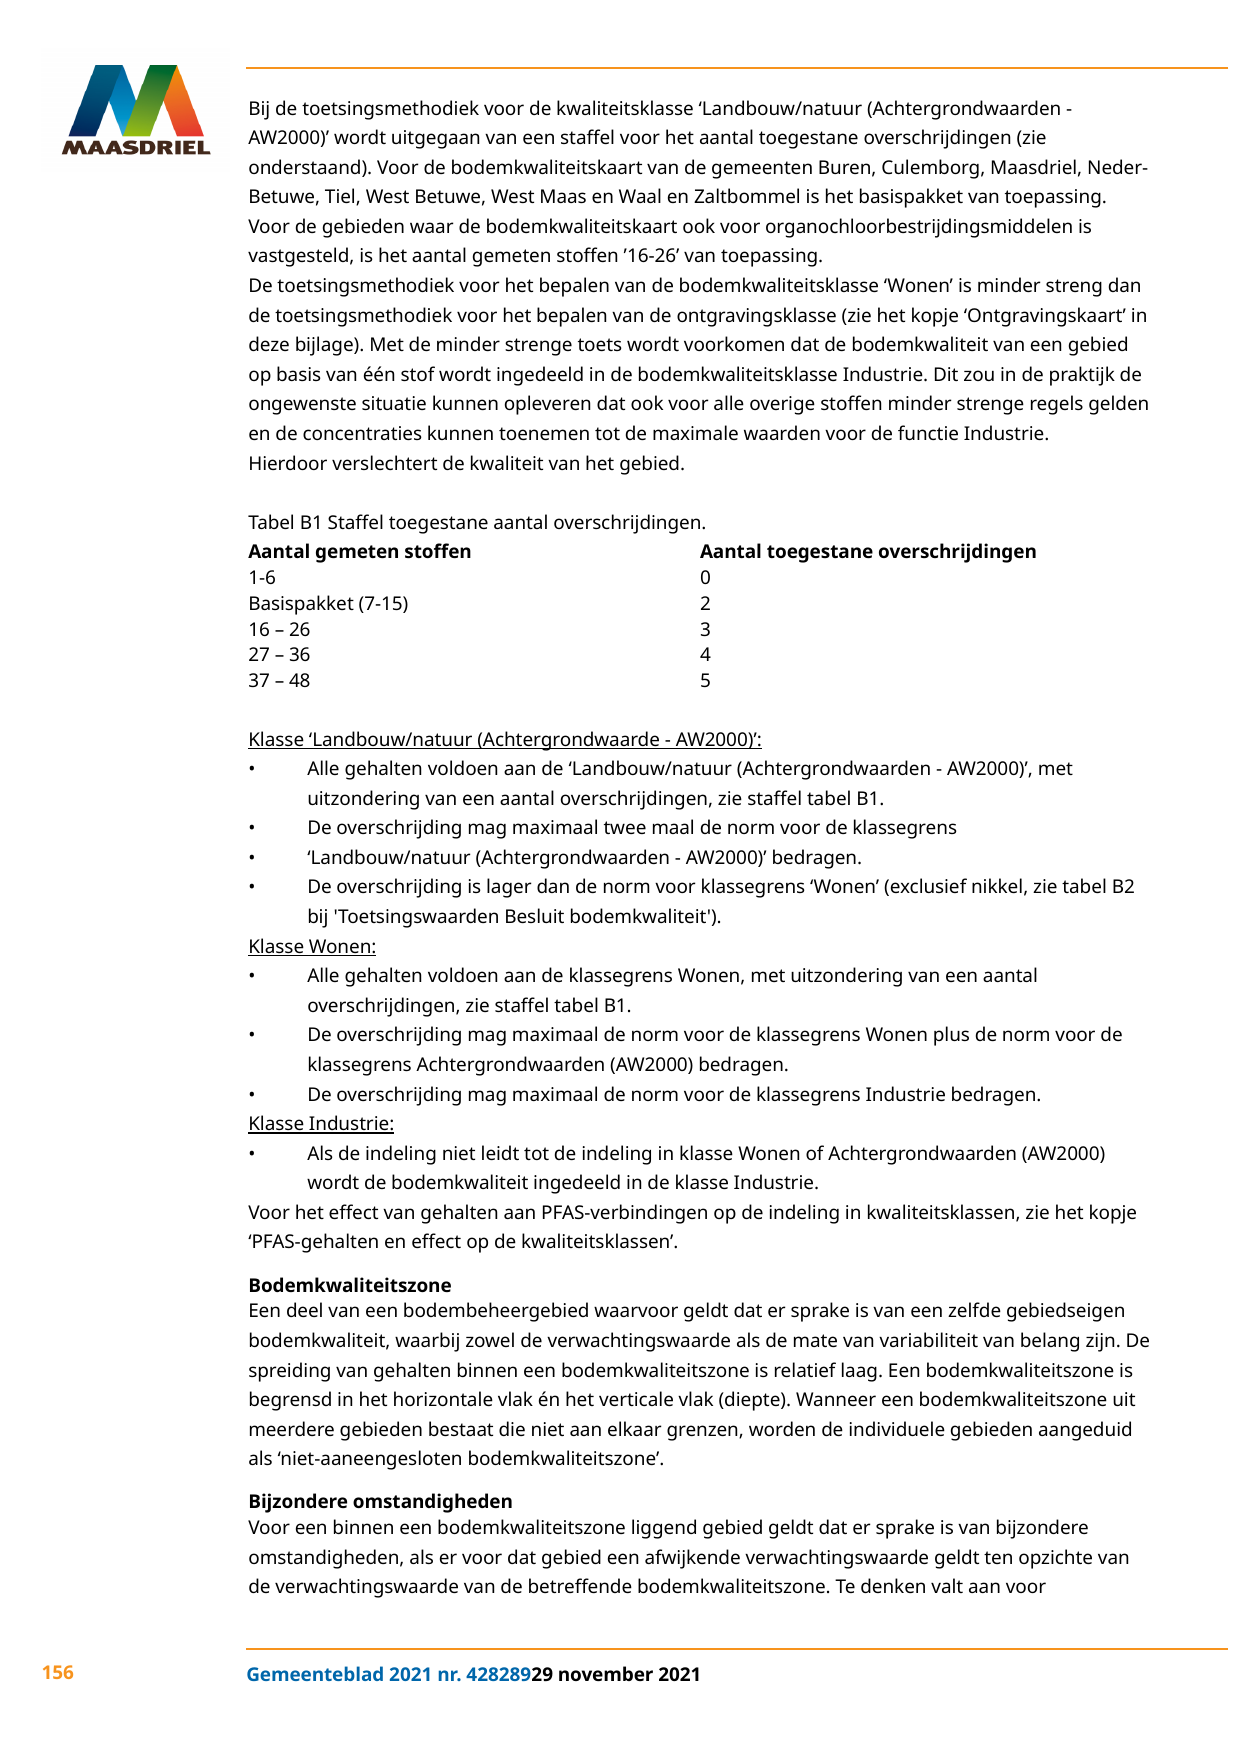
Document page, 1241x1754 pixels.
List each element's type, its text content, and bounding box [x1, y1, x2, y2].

text Klasse ‘Landbouw/natuur (Achtergrondwaarde - AW2000)’: [248, 726, 1152, 752]
list Alle gehalten voldoen aan de ‘Landbouw/natuur (Achtergrondwaarden - AW2000)’, met uitzondering van een aantal overschrijdingen, zie staffel tabel B1. [248, 755, 1152, 811]
text Klasse Industrie: [248, 1110, 1152, 1136]
list Alle gehalten voldoen aan de klassegrens Wonen, met uitzondering van een aantal overschrijdingen, zie staffel tabel B1. [248, 962, 1152, 1018]
list ‘Landbouw/natuur (Achtergrondwaarden - AW2000)’ bedragen. [248, 844, 1152, 870]
text De toetsingsmethodiek voor het bepalen van de bodemkwaliteitsklasse ‘Wonen’ is minder streng dan de toetsingsmethodiek voor het bepalen van de ontgravingsklasse (zie het kopje ‘Ontgravingskaart’ in deze bijlage). Met de minder strenge toets wordt voorkomen dat de bodemkwaliteit van een gebied op basis van één stof wordt ingedeeld in de bodemkwaliteitsklasse Industrie. Dit zou in de praktijk de ongewenste situatie kunnen opleveren dat ook voor alle overige stoffen minder strenge regels gelden en de concentraties kunnen toenemen tot de maximale waarden voor de functie Industrie. [248, 272, 1152, 446]
table_cell 4 [700, 642, 1152, 667]
picture [41, 47, 231, 172]
text Hierdoor verslechtert de kwaliteit van het gebied. [248, 450, 1152, 476]
table_header Aantal toegestane overschrijdingen [700, 539, 1152, 564]
list De overschrijding mag maximaal twee maal de norm voor de klassegrens [248, 814, 1152, 840]
list De overschrijding is lager dan de norm voor klassegrens ‘Wonen’ (exclusief nikkel, zie tabel B2 bij 'Toetsingswaarden Besluit bodemkwaliteit'). [248, 874, 1152, 929]
text Klasse Wonen: [248, 933, 1152, 959]
text Tabel B1 Staffel toegestane aantal overschrijdingen. [248, 509, 1152, 535]
table_cell 0 [700, 564, 1152, 590]
table_cell Basispakket (7-15) [248, 590, 700, 616]
text Bij de toetsingsmethodiek voor de kwaliteitsklasse ‘Landbouw/natuur (Achtergrondwaarden - AW2000)’ wordt uitgegaan van een staffel voor het aantal toegestane overschrijdingen (zie onderstaand). Voor de bodemkwaliteitskaart van de gemeenten Buren, Culemborg, Maasdriel, Neder-Betuwe, Tiel, West Betuwe, West Maas en Waal en Zaltbommel is het basispakket van toepassing. Voor de gebieden waar de bodemkwaliteitskaart ook voor organochloorbestrijdingsmiddelen is vastgesteld, is het aantal gemeten stoffen ’16-26’ van toepassing. [248, 95, 1152, 268]
table_cell 16 – 26 [248, 616, 700, 642]
text Bodemkwaliteitszone [248, 1272, 1152, 1298]
table_cell 3 [700, 616, 1152, 642]
list De overschrijding mag maximaal de norm voor de klassegrens Industrie bedragen. [248, 1081, 1152, 1107]
table_cell 2 [700, 590, 1152, 616]
table_header Aantal gemeten stoffen [248, 539, 700, 564]
list De overschrijding mag maximaal de norm voor de klassegrens Wonen plus de norm voor de klassegrens Achtergrondwaarden (AW2000) bedragen. [248, 1022, 1152, 1077]
text Bijzondere omstandigheden [248, 1489, 1152, 1514]
list Als de indeling niet leidt tot de indeling in klasse Wonen of Achtergrondwaarden (AW2000) wordt de bodemkwaliteit ingedeeld in de klasse Industrie. [248, 1140, 1152, 1195]
text Een deel van een bodembeheergebied waarvoor geldt dat er sprake is van een zelfde gebiedseigen bodemkwaliteit, waarbij zowel de verwachtingswaarde als de mate van variabiliteit van belang zijn. De spreiding van gehalten binnen een bodemkwaliteitszone is relatief laag. Een bodemkwaliteitszone is begrensd in het horizontale vlak én het verticale vlak (diepte). Wanneer een bodemkwaliteitszone uit meerdere gebieden bestaat die niet aan elkaar grenzen, worden de individuele gebieden aangeduid als ‘niet-aaneengesloten bodemkwaliteitszone’. [248, 1298, 1152, 1471]
text Voor een binnen een bodemkwaliteitszone liggend gebied geldt dat er sprake is van bijzondere omstandigheden, als er voor dat gebied een afwijkende verwachtingswaarde geldt ten opzichte van de verwachtingswaarde van de betreffende bodemkwaliteitszone. Te denken valt aan voor [248, 1514, 1152, 1599]
table_cell 1-6 [248, 564, 700, 590]
text Voor het effect van gehalten aan PFAS-verbindingen op de indeling in kwaliteitsklassen, zie het kopje ‘PFAS-gehalten en effect op de kwaliteitsklassen’. [248, 1199, 1152, 1254]
table_cell 27 – 36 [248, 642, 700, 667]
table_cell 37 – 48 [248, 667, 700, 693]
table_cell 5 [700, 667, 1152, 693]
